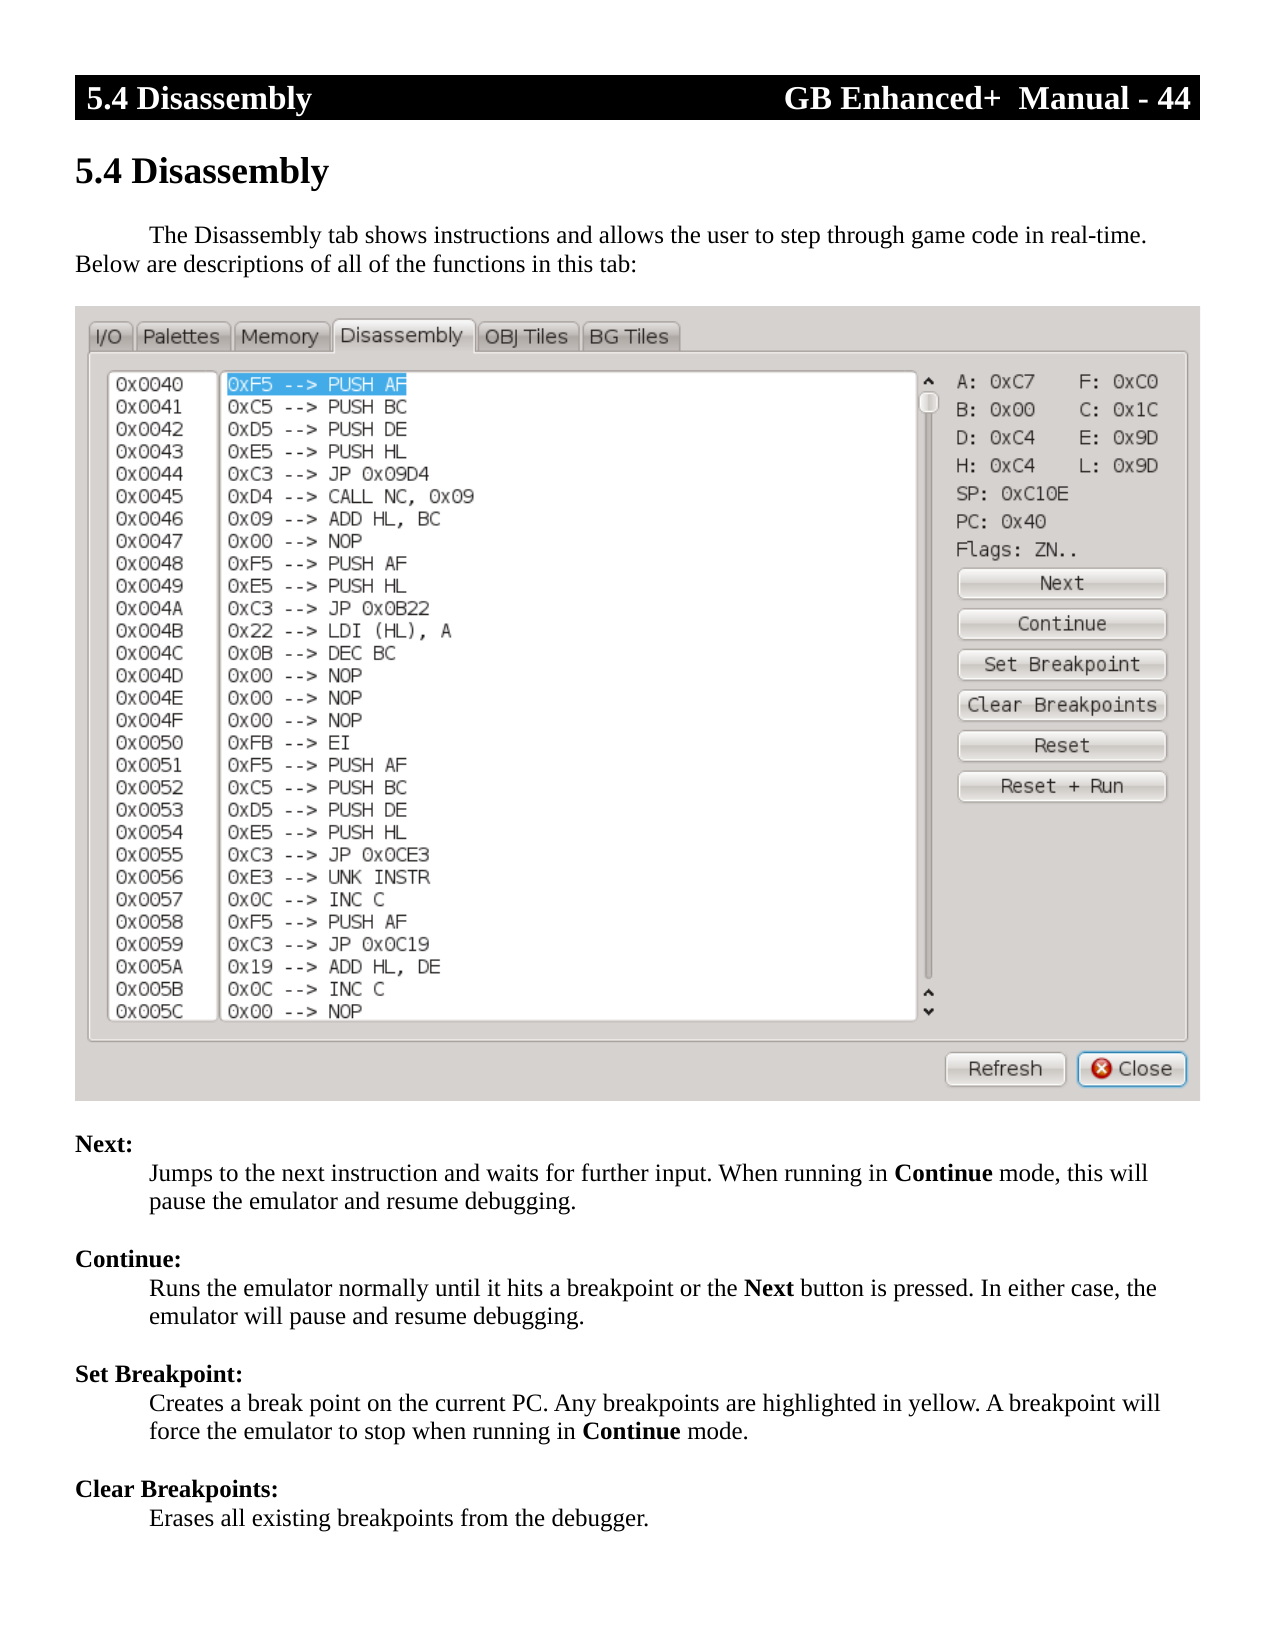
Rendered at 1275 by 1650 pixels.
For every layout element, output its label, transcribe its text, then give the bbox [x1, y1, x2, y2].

picture [75, 306, 1200, 1101]
text 5.4 Disassembly GB Enhanced+ Manual - 44 [75, 75, 1200, 119]
text The Disassembly tab shows instructions and allows the user to step through game code in real-time. Below are descriptions of all of the functions in this tab: [75, 220, 1200, 278]
text Erases all existing breakpoints from the debugger. [75, 1503, 1200, 1531]
text Creates a break point on the current PC. Any breakpoints are highlighted in yellow. A breakpoint will force the emulator to stop when running in Continue mode. [75, 1388, 1200, 1445]
text 5.4 Disassembly [75, 148, 1200, 191]
text Clear Breakpoints: [75, 1474, 1200, 1503]
text Continue: [75, 1244, 1200, 1273]
text Jumps to the next instruction and waits for further input. When running in Continue mode, this will pause the emulator and resume debugging. [75, 1158, 1200, 1215]
text Set Breakpoint: [75, 1359, 1200, 1388]
text Next: [75, 1129, 1200, 1158]
text Runs the emulator normally until it hits a breakpoint or the Next button is pressed. In either case, the emulator will pause and resume debugging. [75, 1273, 1200, 1330]
